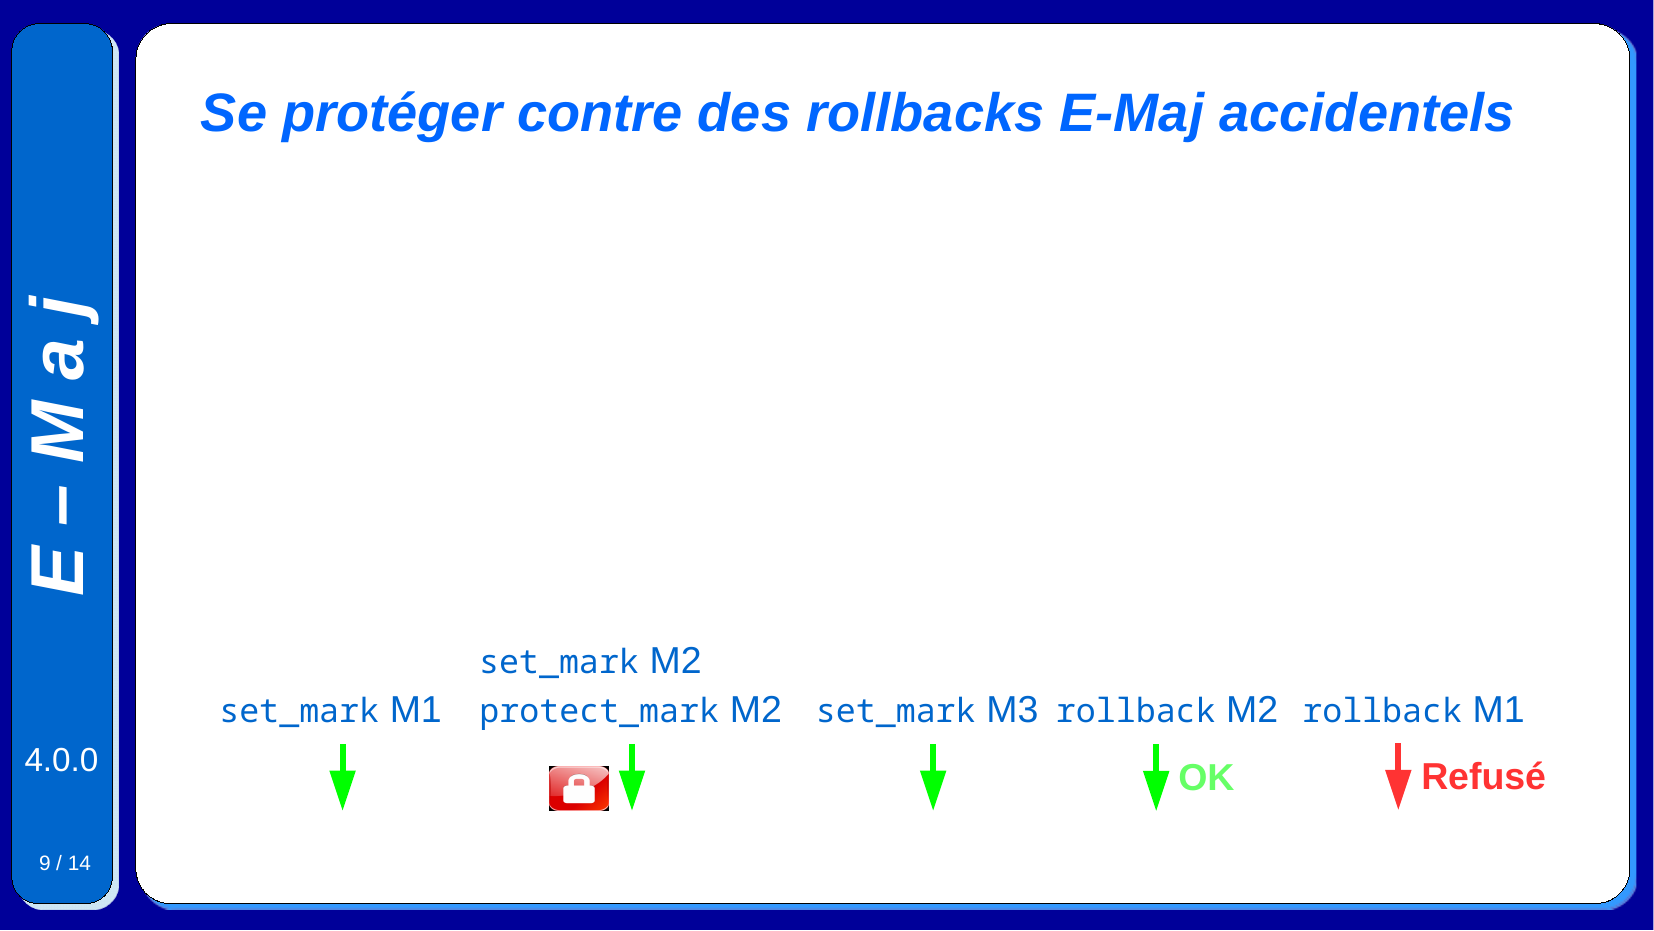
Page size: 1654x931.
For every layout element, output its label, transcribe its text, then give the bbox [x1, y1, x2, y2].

text_box set_mark M2 [464, 630, 721, 680]
picture [549, 766, 609, 811]
text_box rollback M2 [1058, 680, 1287, 739]
text_box set_mark M1 [204, 680, 461, 739]
text_box Refusé [1396, 748, 1571, 806]
text_box set_mark M3 [801, 680, 1058, 739]
text_box OK [1163, 749, 1250, 806]
title Se protéger contre des rollbacks E-Maj accidentels [200, 34, 1575, 191]
text_box protect_mark M2 [464, 680, 797, 739]
text_box rollback M1 [1287, 680, 1540, 739]
